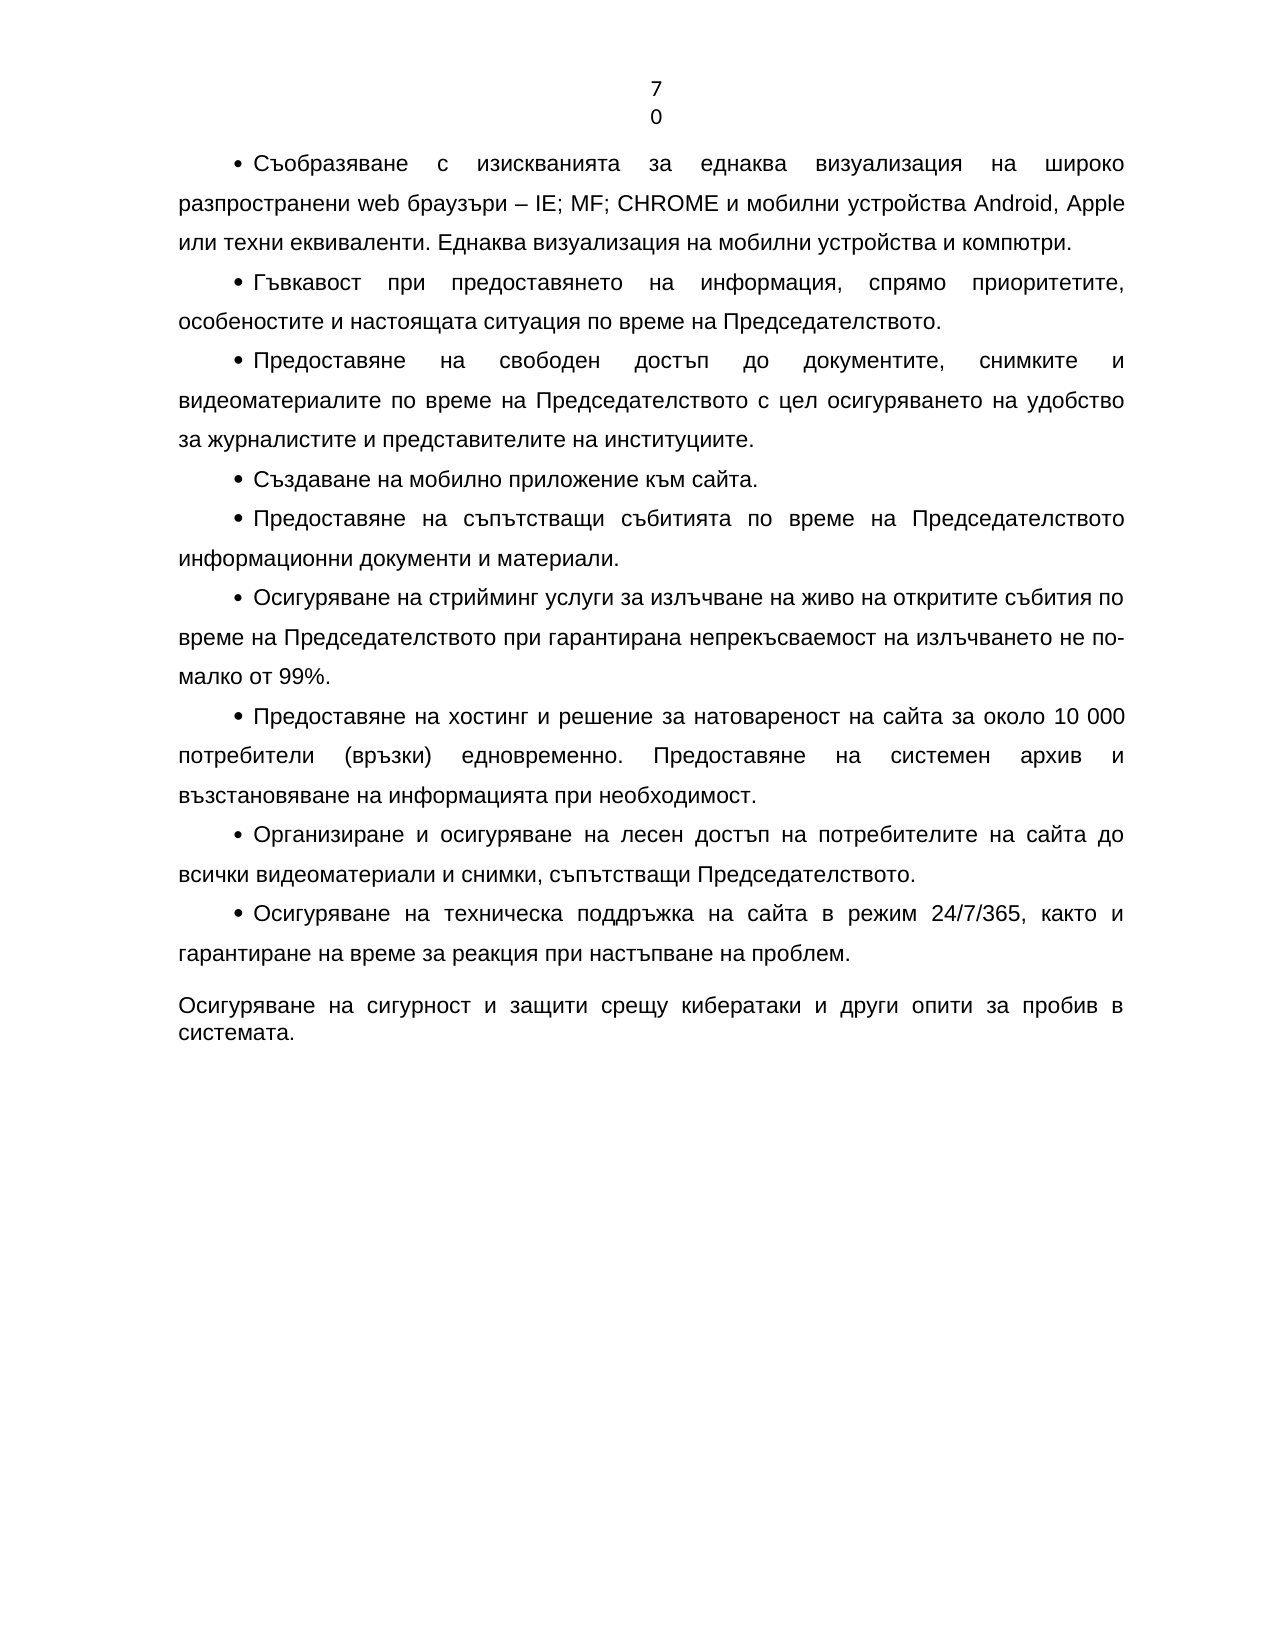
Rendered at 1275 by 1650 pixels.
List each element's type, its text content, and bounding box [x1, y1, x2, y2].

list Организиране и осигуряване на лесен достъп на потребителите на сайта до всички видеоматериали и снимки, съпътстващи Председателството. [178, 821, 1125, 887]
list Осигуряване на стрийминг услуги за излъчване на живо на откритите събития по време на Председателството при гарантирана непрекъсваемост на излъчването не по-малко от 99%. [178, 584, 1125, 689]
list Предоставяне на съпътстващи събитията по време на Председателството информационни документи и материали. [178, 505, 1125, 571]
list Създаване на мобилно приложение към сайта. [178, 466, 1125, 492]
list Предоставяне на хостинг и решение за натовареност на сайта за около 10 000 потребители (връзки) едновременно. Предоставяне на системен архив и възстановяване на информацията при необходимост. [178, 703, 1125, 808]
list Осигуряване на техническа поддръжка на сайта в режим 24/7/365, както и гарантиране на време за реакция при настъпване на проблем. [178, 900, 1125, 966]
list Съобразяване с изискванията за еднаква визуализация на широко разпространени web браузъри – IE; MF; CHROME и мобилни устройства Android, Apple или техни еквиваленти. Еднаква визуализация на мобилни устройства и компютри. [178, 150, 1125, 255]
list Предоставяне на свободен достъп до документите, снимките и видеоматериалите по време на Председателството с цел осигуряването на удобство за журналистите и представителите на институциите. [178, 347, 1125, 453]
list Гъвкавост при предоставянето на информация, спрямо приоритетите, особеностите и настоящата ситуация по време на Председателството. [178, 268, 1125, 334]
text Осигуряване на сигурност и защити срещу кибератаки и други опити за пробив в системата. [178, 992, 1125, 1045]
